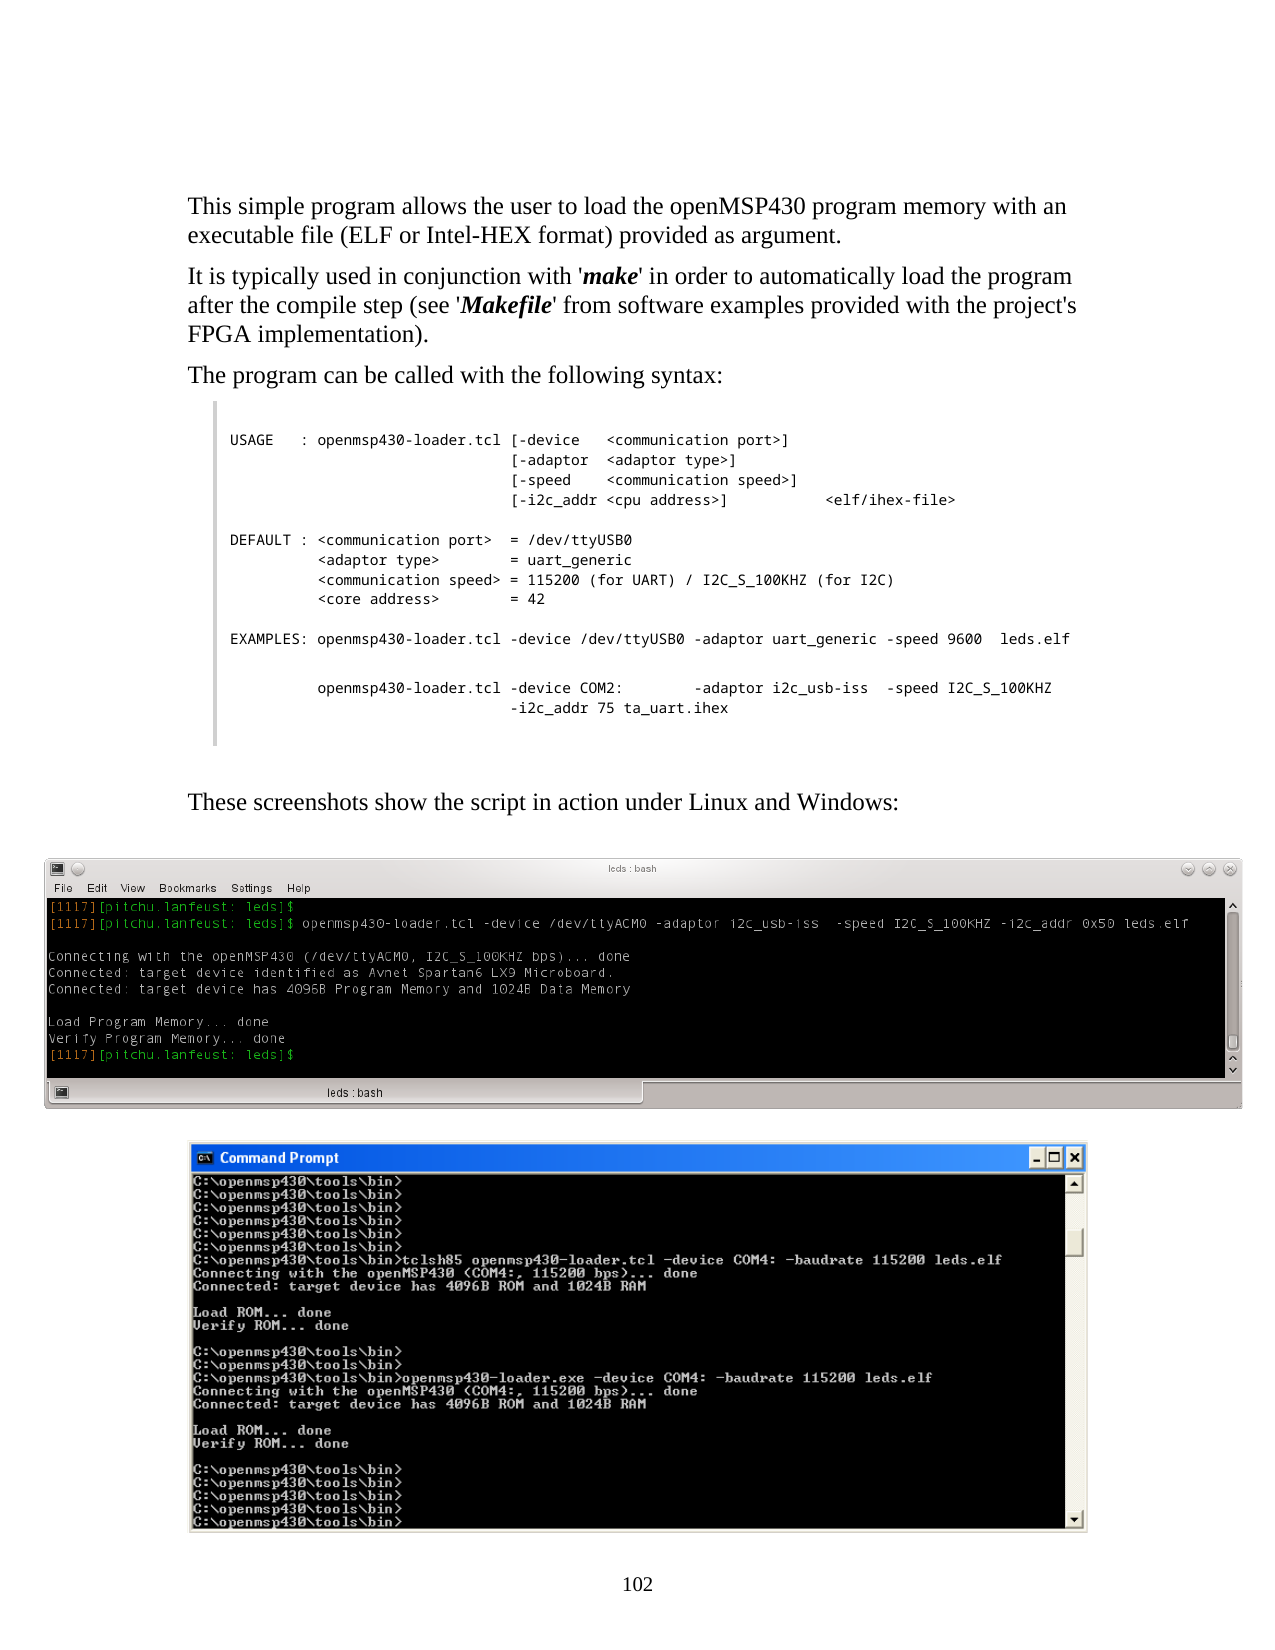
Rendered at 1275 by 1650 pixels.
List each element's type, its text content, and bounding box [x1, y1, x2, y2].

text This simple program allows the user to load the openMSP430 program memory with an executable file (ELF or Intel-HEX format) provided as argument. [187, 191, 1088, 249]
text It is typically used in conjunction with 'make' in order to automatically load the program after the compile step (see 'Makefile' from software examples provided with the project's FPGA implementation). [187, 261, 1088, 347]
picture [44, 858, 1243, 1109]
table_header [213, 401, 217, 746]
table_header [217, 401, 230, 746]
table_header USAGE : openmsp430-loader.tcl [-device <communication port>] [-adaptor <adaptor type>] [-speed <communication speed>] [-i2c_addr <cpu address>] <elf/ihex-file> DEFAULT : <communication port> = /dev/ttyUSB0 <adaptor type> = uart_generic <communication speed> = 115200 (for UART) / I2C_S_100KHZ (for I2C) <core address> = 42 EXAMPLES: openmsp430-loader.tcl -device /dev/ttyUSB0 -adaptor uart_generic -speed 9600 leds.elf openmsp430-loader.tcl -device COM2: -adaptor i2c_usb-iss -speed I2C_S_100KHZ -i2c_addr 75 ta_uart.ihex [230, 401, 1088, 746]
picture [187, 1140, 1088, 1533]
table_header [187, 401, 213, 746]
text The program can be called with the following syntax: [187, 360, 1088, 389]
text These screenshots show the script in action under Linux and Windows: [187, 787, 1088, 816]
